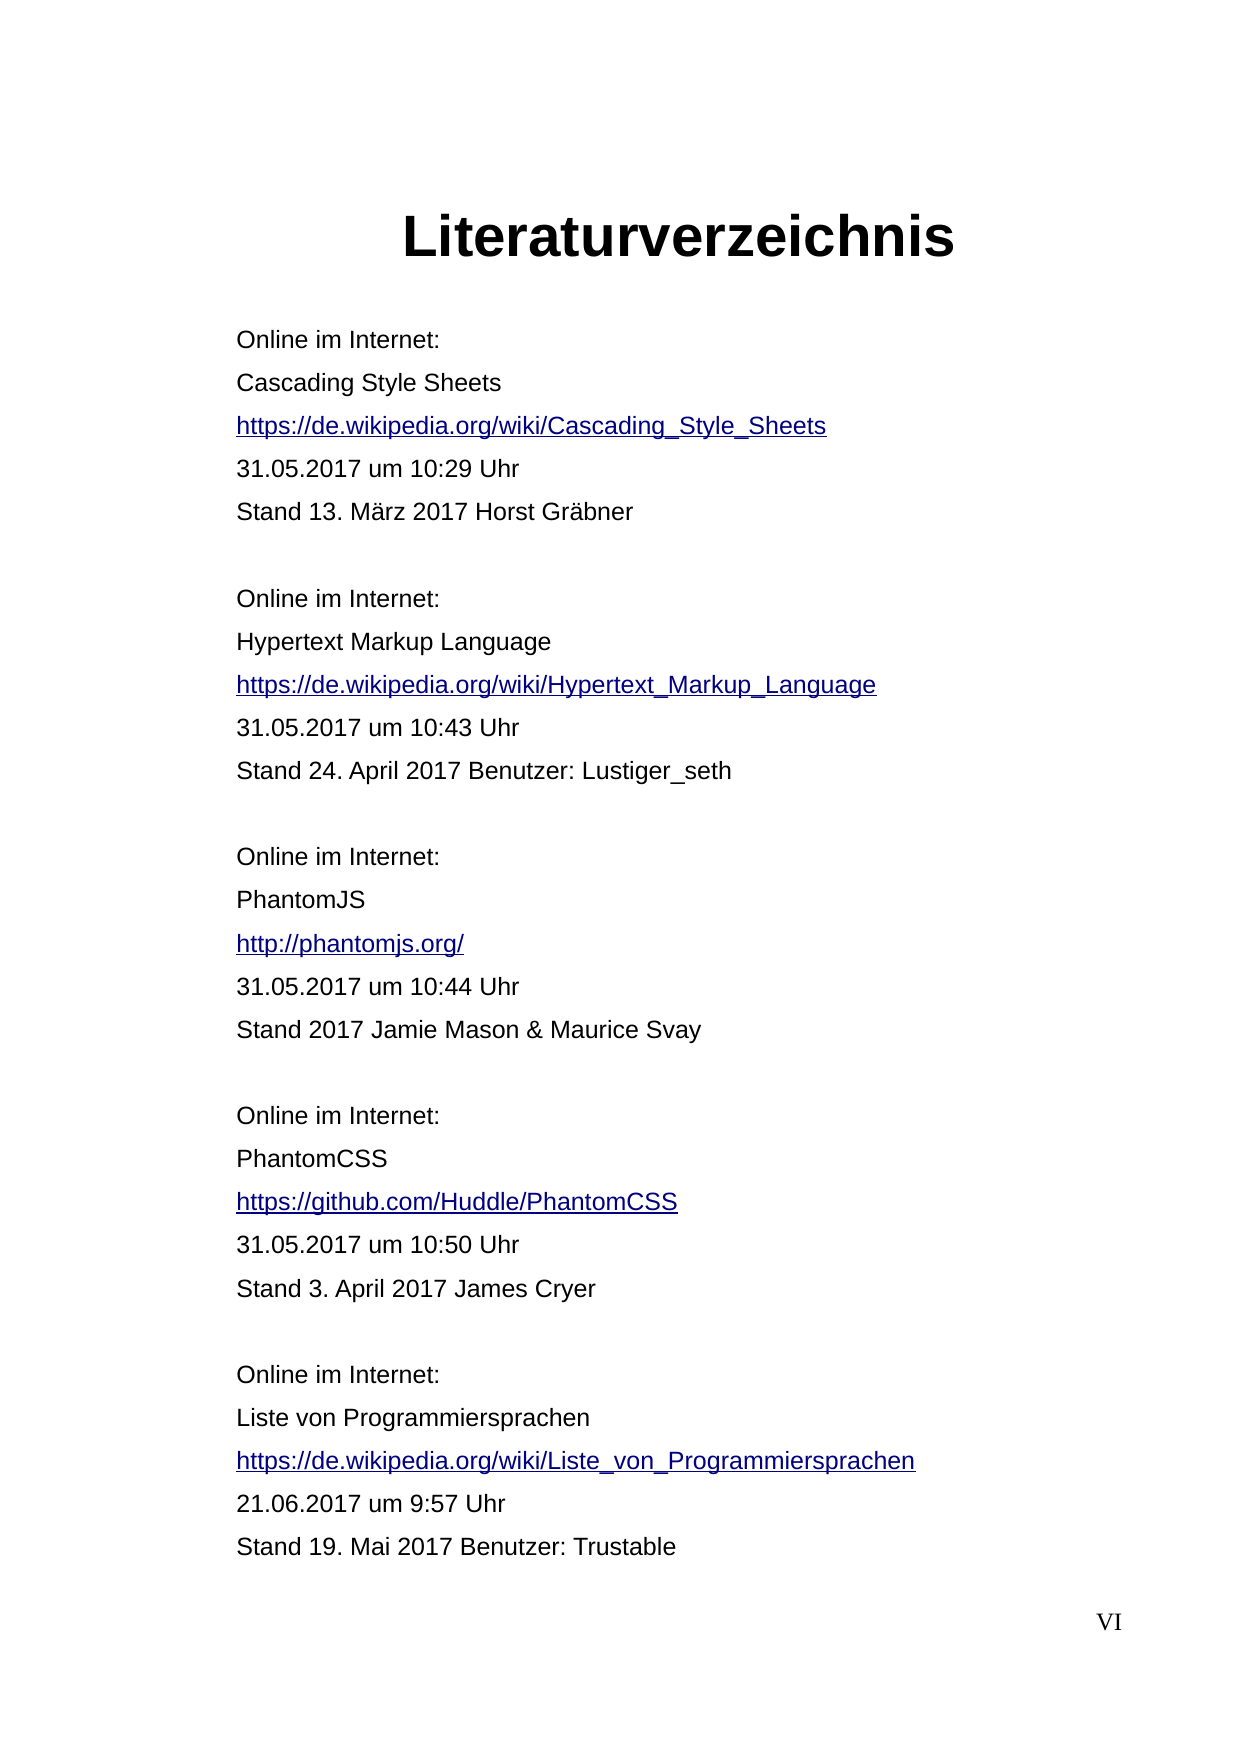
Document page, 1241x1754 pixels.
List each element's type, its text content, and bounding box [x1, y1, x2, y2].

text 31.05.2017 um 10:50 Uhr [236, 1231, 1122, 1259]
text https://github.com/Huddle/PhantomCSS [236, 1187, 1122, 1216]
text https://de.wikipedia.org/wiki/Hypertext_Markup_Language [236, 670, 1122, 699]
text 31.05.2017 um 10:43 Uhr [236, 713, 1122, 742]
text Stand 19. Mai 2017 Benutzer: Trustable [236, 1532, 1122, 1561]
text Stand 24. April 2017 Benutzer: Lustiger_seth [236, 756, 1122, 785]
text PhantomCSS [236, 1144, 1122, 1173]
title Literaturverzeichnis [236, 202, 1122, 269]
text Stand 2017 Jamie Mason & Maurice Svay [236, 1015, 1122, 1044]
text 21.06.2017 um 9:57 Uhr [236, 1489, 1122, 1518]
text 31.05.2017 um 10:44 Uhr [236, 972, 1122, 1001]
text Online im Internet: [236, 584, 1122, 612]
text Online im Internet: [236, 1101, 1122, 1130]
text Stand 3. April 2017 James Cryer [236, 1274, 1122, 1302]
text Online im Internet: [236, 842, 1122, 871]
text Liste von Programmiersprachen [236, 1403, 1122, 1432]
text https://de.wikipedia.org/wiki/Cascading_Style_Sheets 31.05.2017 um 10:29 Uhr Stand 13. März 2017 Horst Gräbner [236, 411, 1122, 526]
text PhantomJS [236, 886, 1122, 914]
text Hypertext Markup Language [236, 627, 1122, 656]
text Online im Internet: [236, 325, 1122, 354]
text http://phantomjs.org/ [236, 929, 1122, 957]
text Cascading Style Sheets [236, 368, 1122, 397]
text Online im Internet: [236, 1360, 1122, 1389]
text https://de.wikipedia.org/wiki/Liste_von_Programmiersprachen [236, 1446, 1122, 1475]
